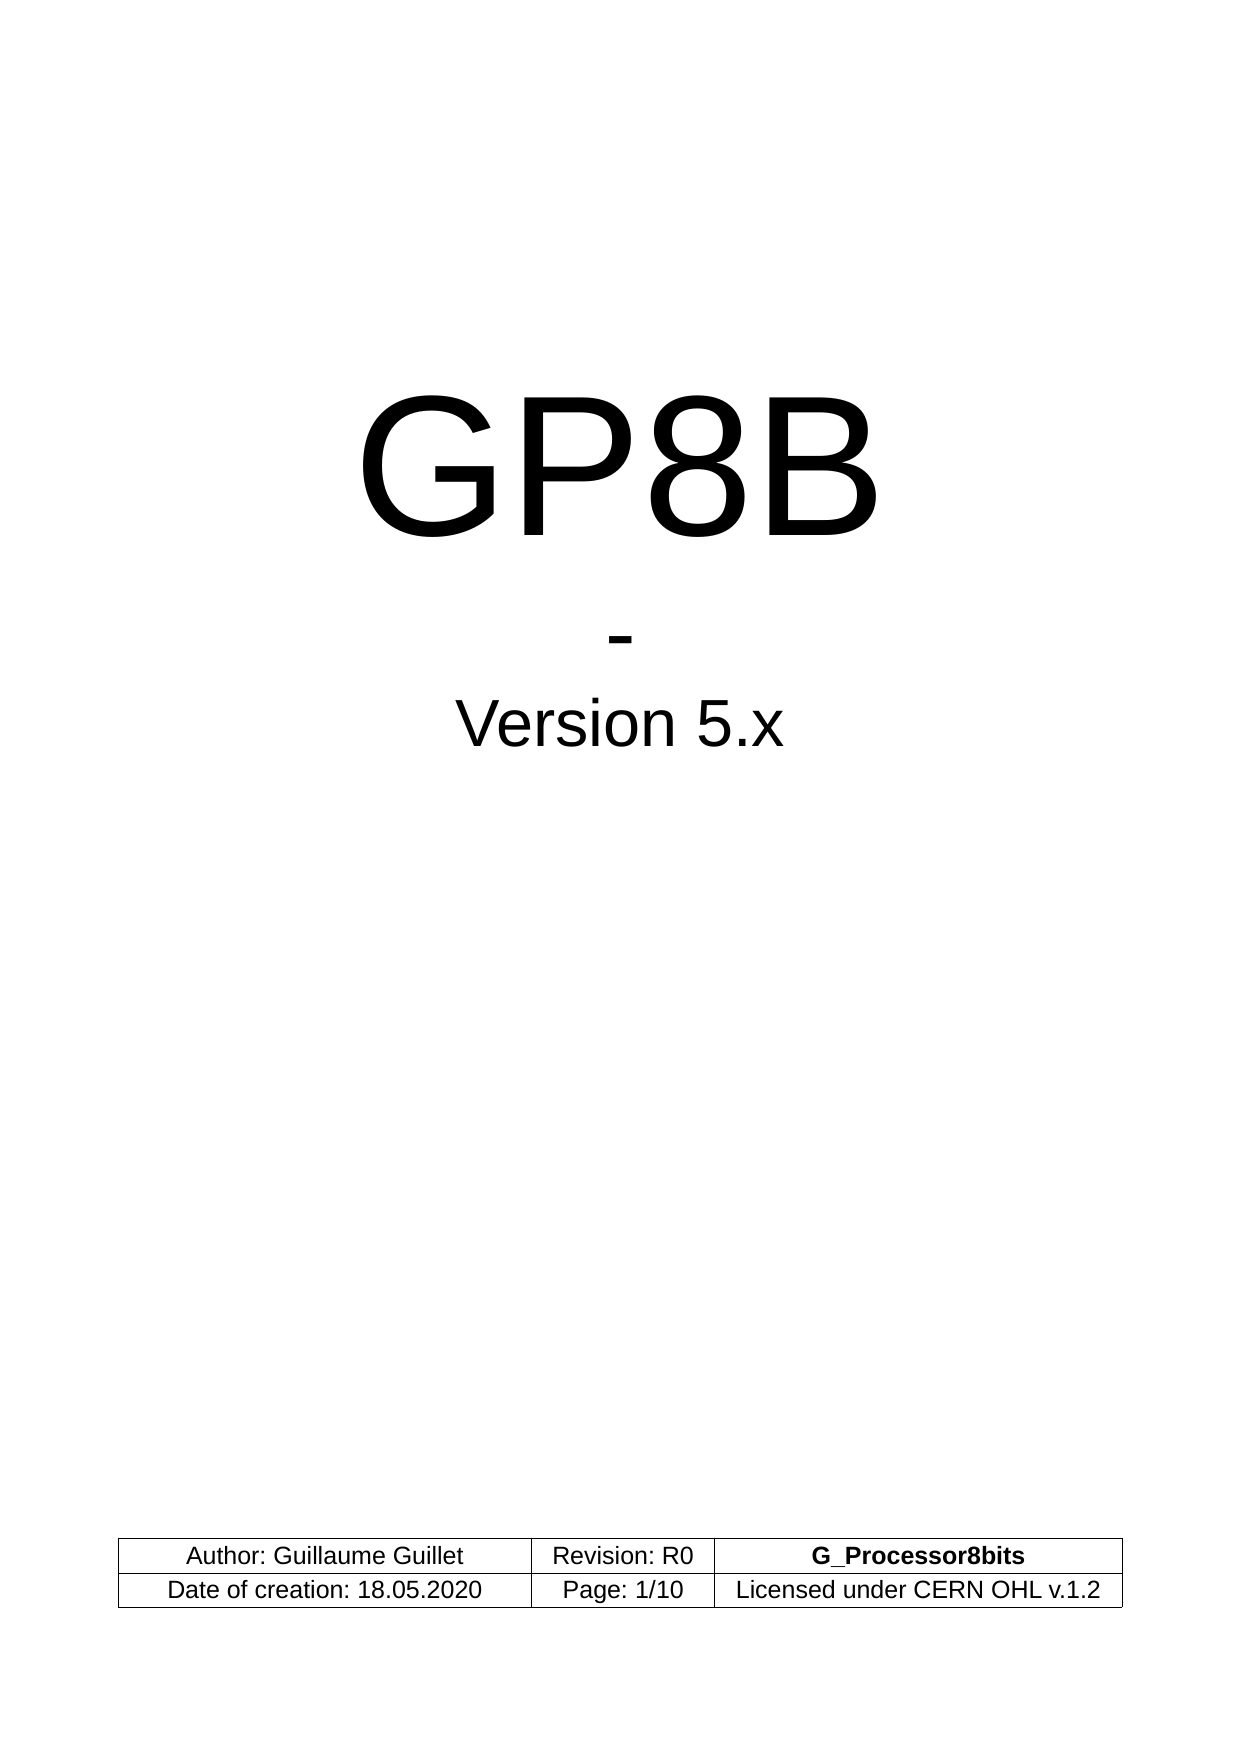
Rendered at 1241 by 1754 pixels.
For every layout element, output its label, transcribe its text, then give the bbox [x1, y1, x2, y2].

text - [118, 578, 1122, 683]
text GP8B [118, 348, 1122, 578]
text Version 5.x [118, 683, 1122, 760]
